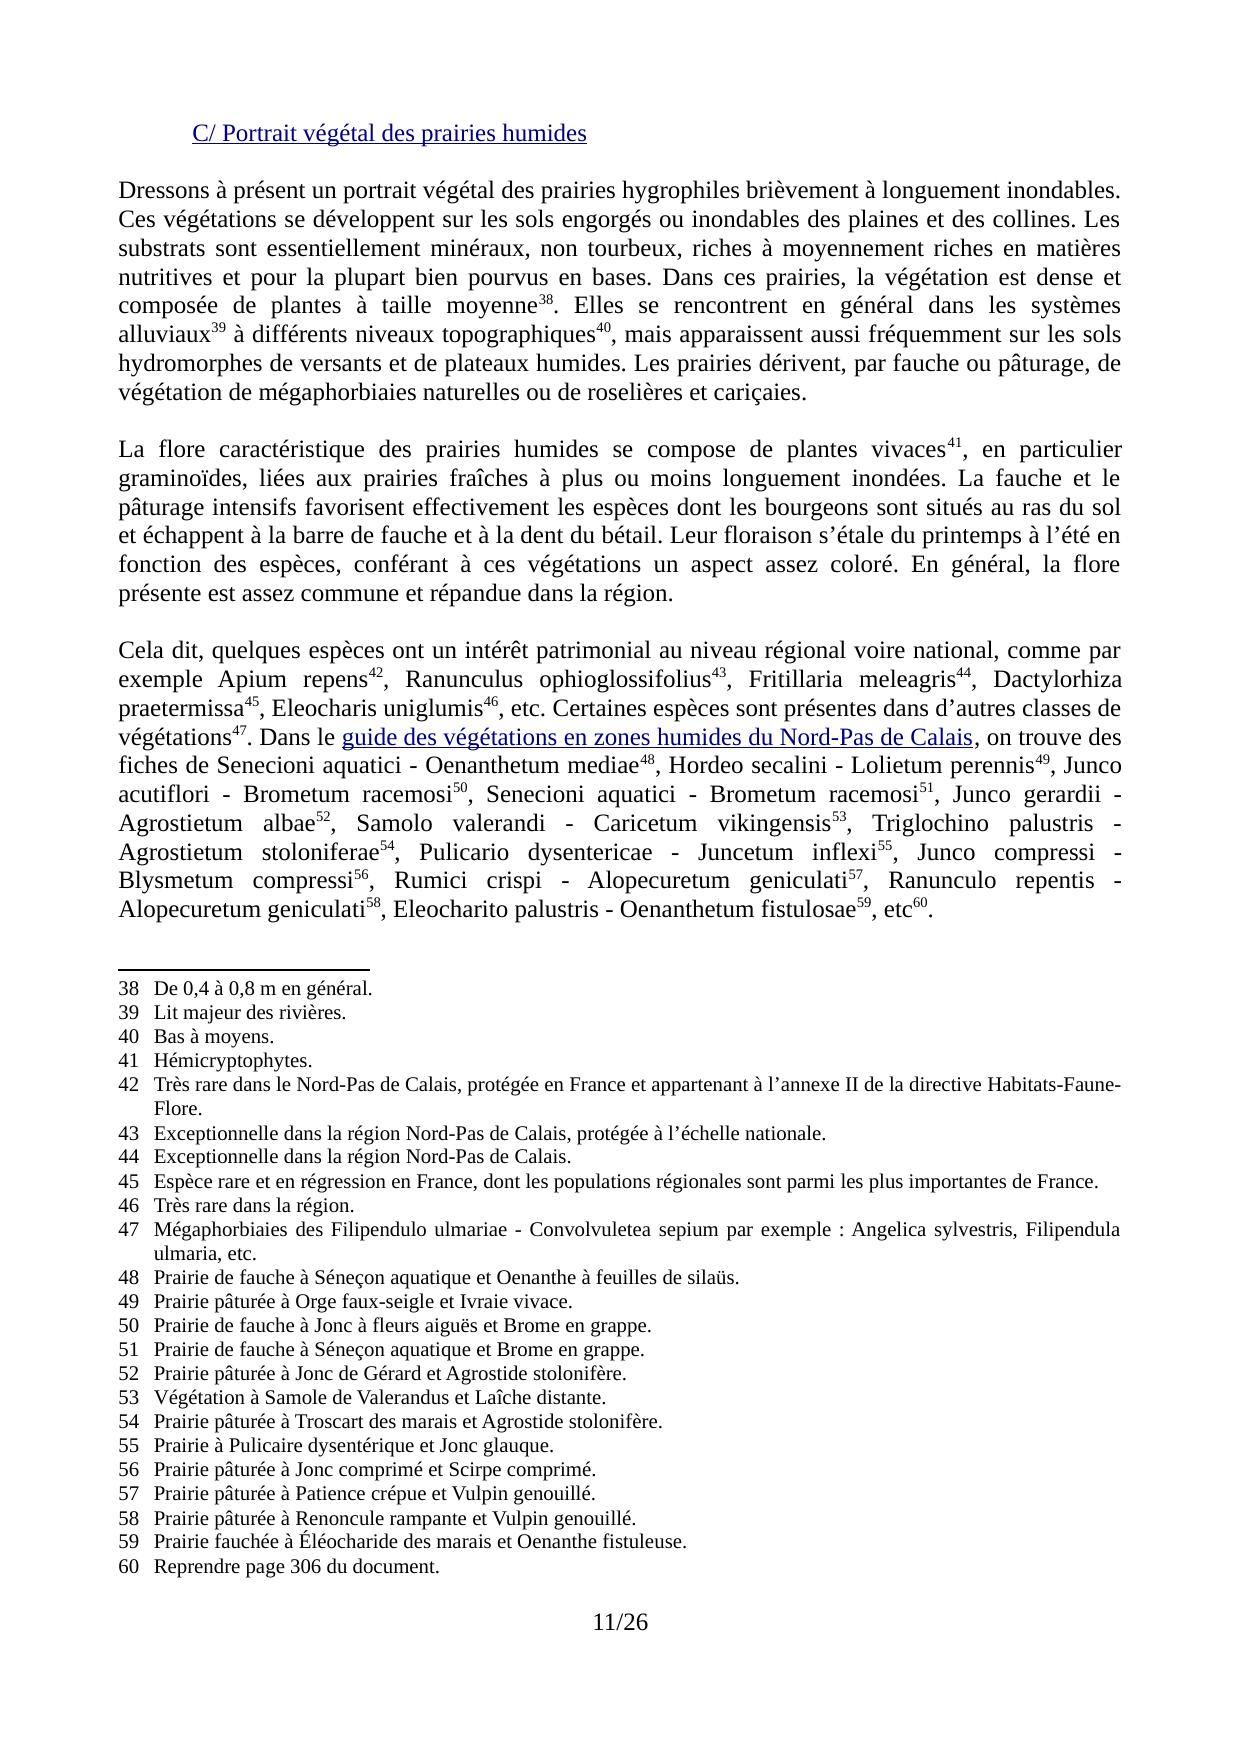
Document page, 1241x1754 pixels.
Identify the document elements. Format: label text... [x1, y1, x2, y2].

text Dressons à présent un portrait végétal des prairies hygrophiles brièvement à longuement inondables. Ces végétations se développent sur les sols engorgés ou inondables des plaines et des collines. Les substrats sont essentiellement minéraux, non tourbeux, riches à moyennement riches en matières nutritives et pour la plupart bien pourvus en bases. Dans ces prairies, la végétation est dense et composée de plantes à taille moyenne. Elles se rencontrent en général dans les systèmes alluviaux à différents niveaux topographiques, mais apparaissent aussi fréquemment sur les sols hydromorphes de versants et de plateaux humides. Les prairies dérivent, par fauche ou pâturage, de végétation de mégaphorbiaies naturelles ou de roselières et cariçaies. [118, 176, 1122, 406]
text De 0,4 à 0,8 m en général. [118, 976, 1122, 1000]
text Prairie de fauche à Séneçon aquatique et Brome en grappe. [118, 1337, 1122, 1361]
text Prairie pâturée à Jonc de Gérard et Agrostide stolonifère. [118, 1361, 1122, 1385]
text Végétation à Samole de Valerandus et Laîche distante. [118, 1385, 1122, 1409]
text Lit majeur des rivières. [118, 1000, 1122, 1024]
text Exceptionnelle dans la région Nord-Pas de Calais. [118, 1144, 1122, 1168]
text Mégaphorbiaies des Filipendulo ulmariae - Convolvuletea sepium par exemple : Angelica sylvestris, Filipendula ulmaria, etc. [118, 1217, 1122, 1265]
text Exceptionnelle dans la région Nord-Pas de Calais, protégée à l’échelle nationale. [118, 1120, 1122, 1144]
text Prairie pâturée à Orge faux-seigle et Ivraie vivace. [118, 1289, 1122, 1313]
text Espèce rare et en régression en France, dont les populations régionales sont parmi les plus importantes de France. [118, 1168, 1122, 1193]
text Prairie pâturée à Troscart des marais et Agrostide stolonifère. [118, 1409, 1122, 1433]
text Reprendre page 306 du document. [118, 1553, 1122, 1578]
text La flore caractéristique des prairies humides se compose de plantes vivaces, en particulier graminoïdes, liées aux prairies fraîches à plus ou moins longuement inondées. La fauche et le pâturage intensifs favorisent effectivement les espèces dont les bourgeons sont situés au ras du sol et échappent à la barre de fauche et à la dent du bétail. Leur floraison s’étale du printemps à l’été en fonction des espèces, conférant à ces végétations un aspect assez coloré. En général, la flore présente est assez commune et répandue dans la région. [118, 434, 1122, 607]
text Prairie pâturée à Jonc comprimé et Scirpe comprimé. [118, 1457, 1122, 1481]
text Très rare dans le Nord-Pas de Calais, protégée en France et appartenant à l’annexe II de la directive Habitats-Faune-Flore. [118, 1072, 1122, 1120]
text Bas à moyens. [118, 1024, 1122, 1048]
text Hémicryptophytes. [118, 1048, 1122, 1072]
text C/ Portrait végétal des prairies humides [118, 118, 1122, 147]
text Cela dit, quelques espèces ont un intérêt patrimonial au niveau régional voire national, comme par exemple Apium repens, Ranunculus ophioglossifolius, Fritillaria meleagris, Dactylorhiza praetermissa, Eleocharis uniglumis, etc. Certaines espèces sont présentes dans d’autres classes de végétations. Dans le guide des végétations en zones humides du Nord-Pas de Calais, on trouve des fiches de Senecioni aquatici - Oenanthetum mediae, Hordeo secalini - Lolietum perennis, Junco acutiflori - Brometum racemosi, Senecioni aquatici - Brometum racemosi, Junco gerardii - Agrostietum albae, Samolo valerandi - Caricetum vikingensis, Triglochino palustris - Agrostietum stoloniferae, Pulicario dysentericae - Juncetum inflexi, Junco compressi - Blysmetum compressi, Rumici crispi - Alopecuretum geniculati, Ranunculo repentis - Alopecuretum geniculati, Eleocharito palustris - Oenanthetum fistulosae, etc. [118, 636, 1122, 923]
text Prairie pâturée à Renoncule rampante et Vulpin genouillé. [118, 1505, 1122, 1529]
text Prairie fauchée à Éléocharide des marais et Oenanthe fistuleuse. [118, 1529, 1122, 1553]
text Prairie à Pulicaire dysentérique et Jonc glauque. [118, 1433, 1122, 1457]
text Prairie de fauche à Jonc à fleurs aiguës et Brome en grappe. [118, 1313, 1122, 1337]
text Prairie de fauche à Séneçon aquatique et Oenanthe à feuilles de silaüs. [118, 1265, 1122, 1289]
text Très rare dans la région. [118, 1193, 1122, 1217]
text Prairie pâturée à Patience crépue et Vulpin genouillé. [118, 1481, 1122, 1505]
